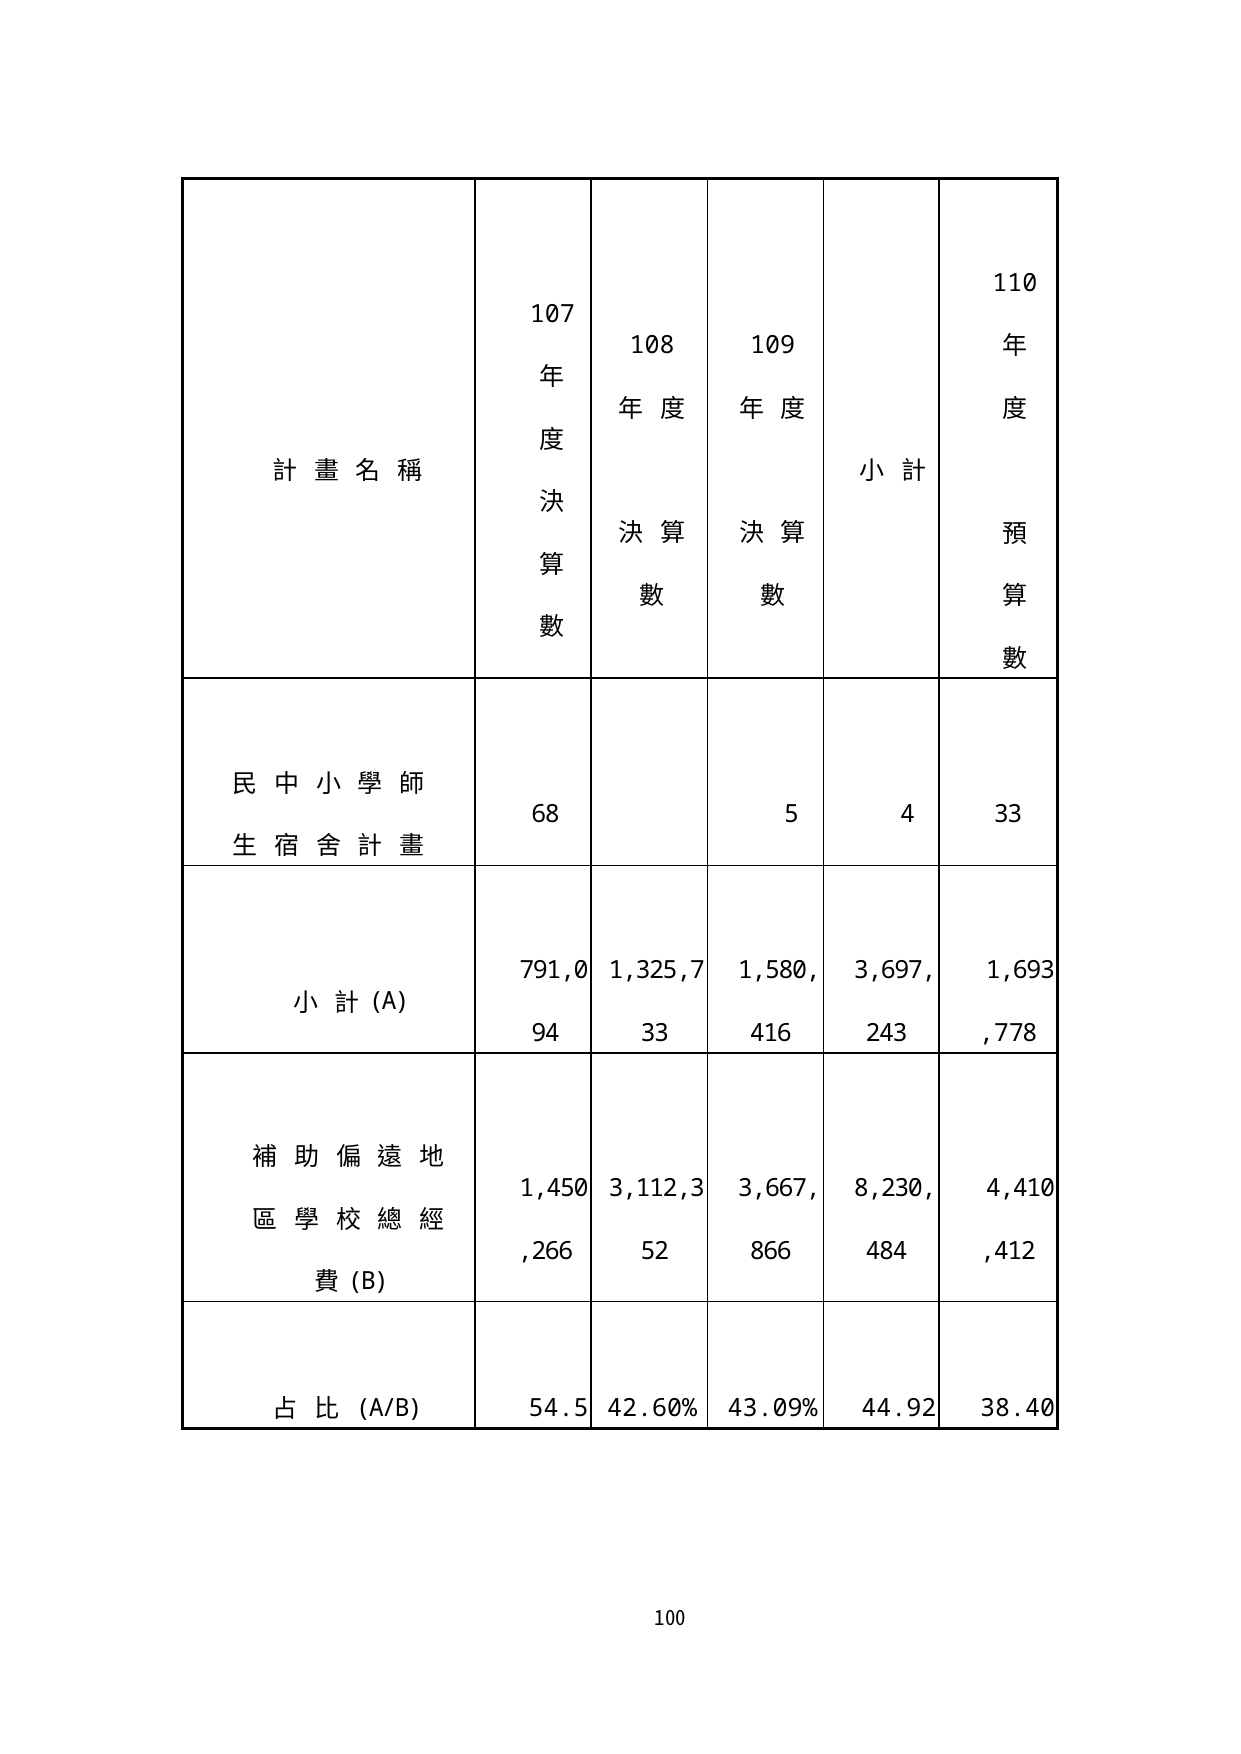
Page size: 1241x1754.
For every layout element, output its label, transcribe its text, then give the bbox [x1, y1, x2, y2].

table_cell 4,410,412 [940, 1054, 1056, 1301]
table_cell 44.92 [824, 1302, 938, 1427]
table_cell 補助偏遠地區學校總經費(B) [184, 1054, 474, 1301]
table_header 108年度 決算數 [592, 180, 707, 677]
table_cell 1,693,778 [940, 866, 1056, 1052]
table_header 109年度 決算數 [708, 180, 823, 677]
table_cell 791,094 [476, 866, 590, 1052]
table_cell 42.60% [592, 1302, 707, 1427]
table_cell 68 [476, 679, 590, 865]
table_cell 3,112,352 [592, 1054, 707, 1301]
table_header 110年度 預算數 [940, 180, 1056, 677]
table_header 小計 [824, 180, 938, 677]
table_cell 3,697,243 [824, 866, 938, 1052]
table_cell 3,667,866 [708, 1054, 823, 1301]
table_cell 1,580,416 [708, 866, 823, 1052]
table_cell 33 [940, 679, 1056, 865]
table_cell 民中小學師生宿舍計畫 [184, 679, 474, 865]
table_cell 4 [824, 679, 938, 865]
table_cell 54.5 [476, 1302, 590, 1427]
table_cell 8,230,484 [824, 1054, 938, 1301]
table_cell 43.09% [708, 1302, 823, 1427]
table_cell [592, 679, 707, 865]
table_header 107年度 決算數 [476, 180, 590, 677]
table_cell 1,450,266 [476, 1054, 590, 1301]
table_cell 小計(A) [184, 866, 474, 1052]
table_cell 占比(A/B) [184, 1302, 474, 1427]
table_header 計畫名稱 [184, 180, 474, 677]
table_cell 1,325,733 [592, 866, 707, 1052]
table_cell 5 [708, 679, 823, 865]
table_cell 38.40 [940, 1302, 1056, 1427]
